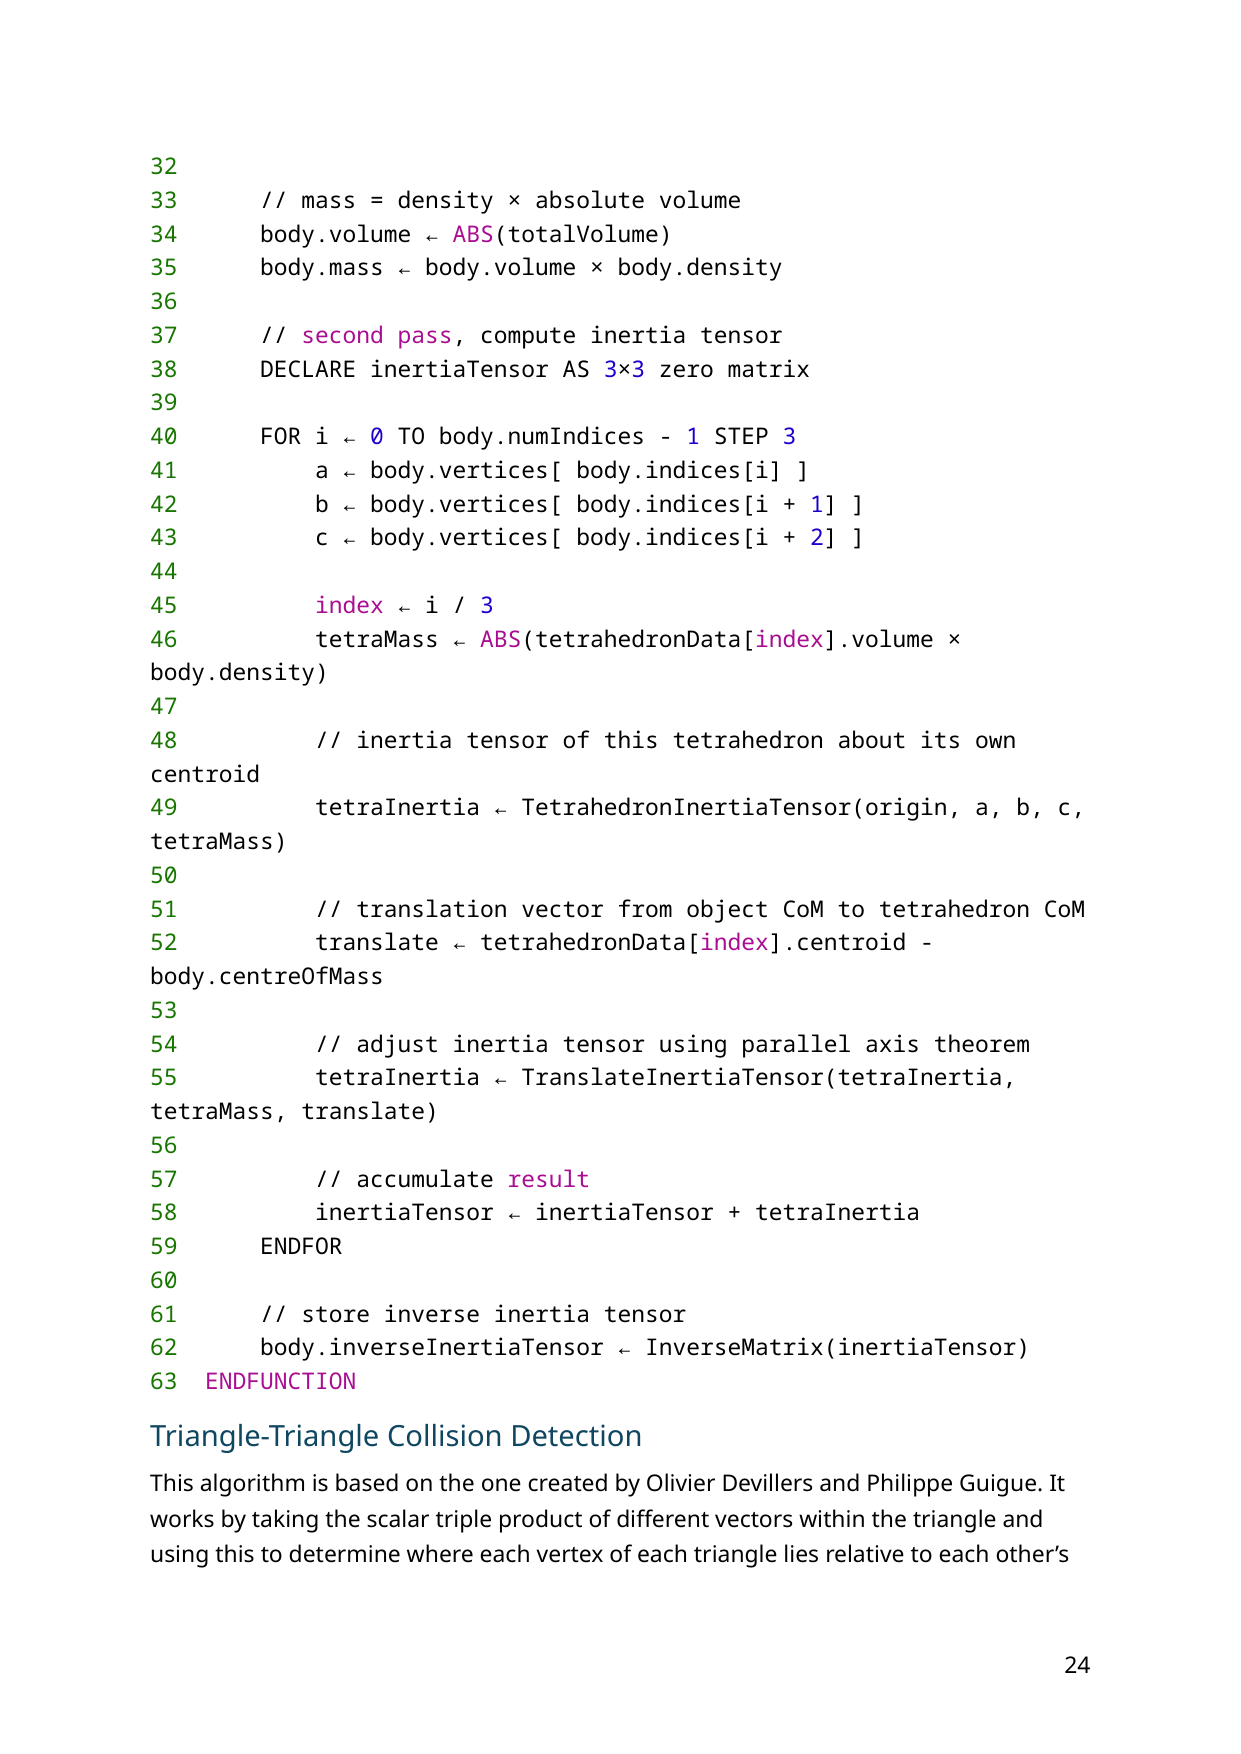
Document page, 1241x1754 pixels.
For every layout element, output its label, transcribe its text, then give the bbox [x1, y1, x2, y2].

text 60 [150, 1264, 1090, 1295]
text 58 inertiaTensor ← inertiaTensor + tetraInertia [150, 1196, 1090, 1227]
text 36 [150, 285, 1090, 316]
text 39 [150, 386, 1090, 417]
text 50 [150, 859, 1090, 890]
text 35 body.mass ← body.volume × body.density [150, 251, 1090, 282]
text 44 [150, 555, 1090, 586]
text 57 // accumulate result [150, 1162, 1090, 1194]
text 54 // adjust inertia tensor using parallel axis theorem [150, 1027, 1090, 1059]
subtitle Triangle-Triangle Collision Detection [150, 1415, 1090, 1455]
text 51 // translation vector from object CoM to tetrahedron CoM [150, 892, 1090, 924]
text 62 body.inverseInertiaTensor ← InverseMatrix(inertiaTensor) [150, 1331, 1090, 1362]
text 48 // inertia tensor of this tetrahedron about its own centroid [150, 724, 1090, 789]
text 63 ENDFUNCTION [150, 1365, 1090, 1396]
text 41 a ← body.vertices[ body.indices[i] ] [150, 454, 1090, 485]
text 47 [150, 690, 1090, 721]
text 49 tetraInertia ← TetrahedronInertiaTensor(origin, a, b, c, tetraMass) [150, 791, 1090, 856]
text 55 tetraInertia ← TranslateInertiaTensor(tetraInertia, tetraMass, translate) [150, 1061, 1090, 1126]
text 42 b ← body.vertices[ body.indices[i + 1] ] [150, 487, 1090, 519]
text 43 c ← body.vertices[ body.indices[i + 2] ] [150, 521, 1090, 552]
text 32 [150, 150, 1090, 181]
text 56 [150, 1129, 1090, 1160]
text 61 // store inverse inertia tensor [150, 1297, 1090, 1329]
text 46 tetraMass ← ABS(tetrahedronData[index].volume × body.density) [150, 622, 1090, 687]
text 38 DECLARE inertiaTensor AS 3×3 zero matrix [150, 352, 1090, 384]
text 33 // mass = density × absolute volume [150, 184, 1090, 215]
text 53 [150, 994, 1090, 1025]
text 59 ENDFOR [150, 1230, 1090, 1261]
text 34 body.volume ← ABS(totalVolume) [150, 217, 1090, 249]
text 37 // second pass, compute inertia tensor [150, 319, 1090, 350]
text 52 translate ← tetrahedronData[index].centroid - body.centreOfMass [150, 926, 1090, 991]
text 45 index ← i / 3 [150, 589, 1090, 620]
text 40 FOR i ← 0 TO body.numIndices - 1 STEP 3 [150, 420, 1090, 451]
text This algorithm is based on the one created by Olivier Devillers and Philippe Guigue. It works by taking the scalar triple product of different vectors within the triangle and using this to determine where each vertex of each triangle lies relative to each other’s [150, 1467, 1090, 1570]
